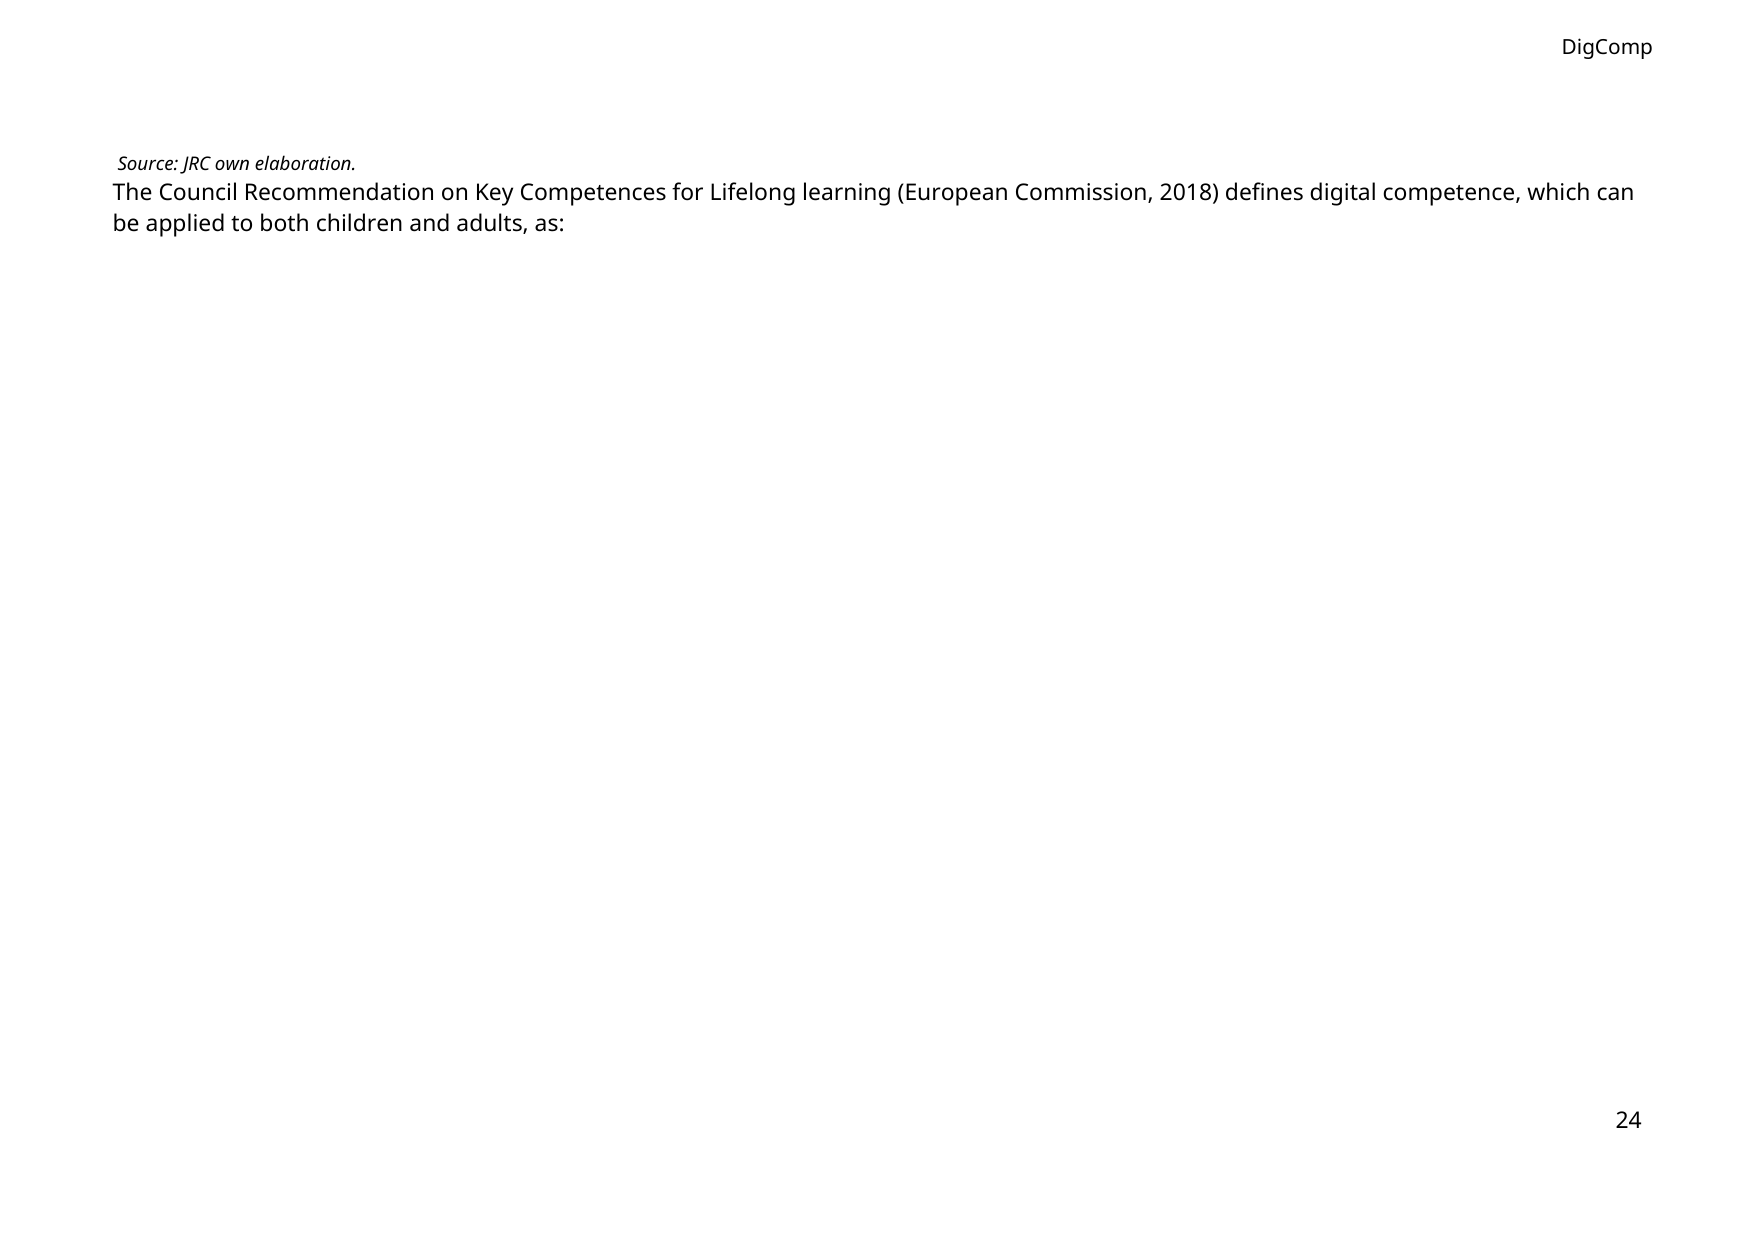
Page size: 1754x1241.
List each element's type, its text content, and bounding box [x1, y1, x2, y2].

text The Council Recommendation on Key Competences for Lifelong learning (European Commission, 2018) defines digital competence, which can be applied to both children and adults, as: [112, 176, 1641, 238]
text Source: JRC own elaboration. [117, 150, 1641, 176]
